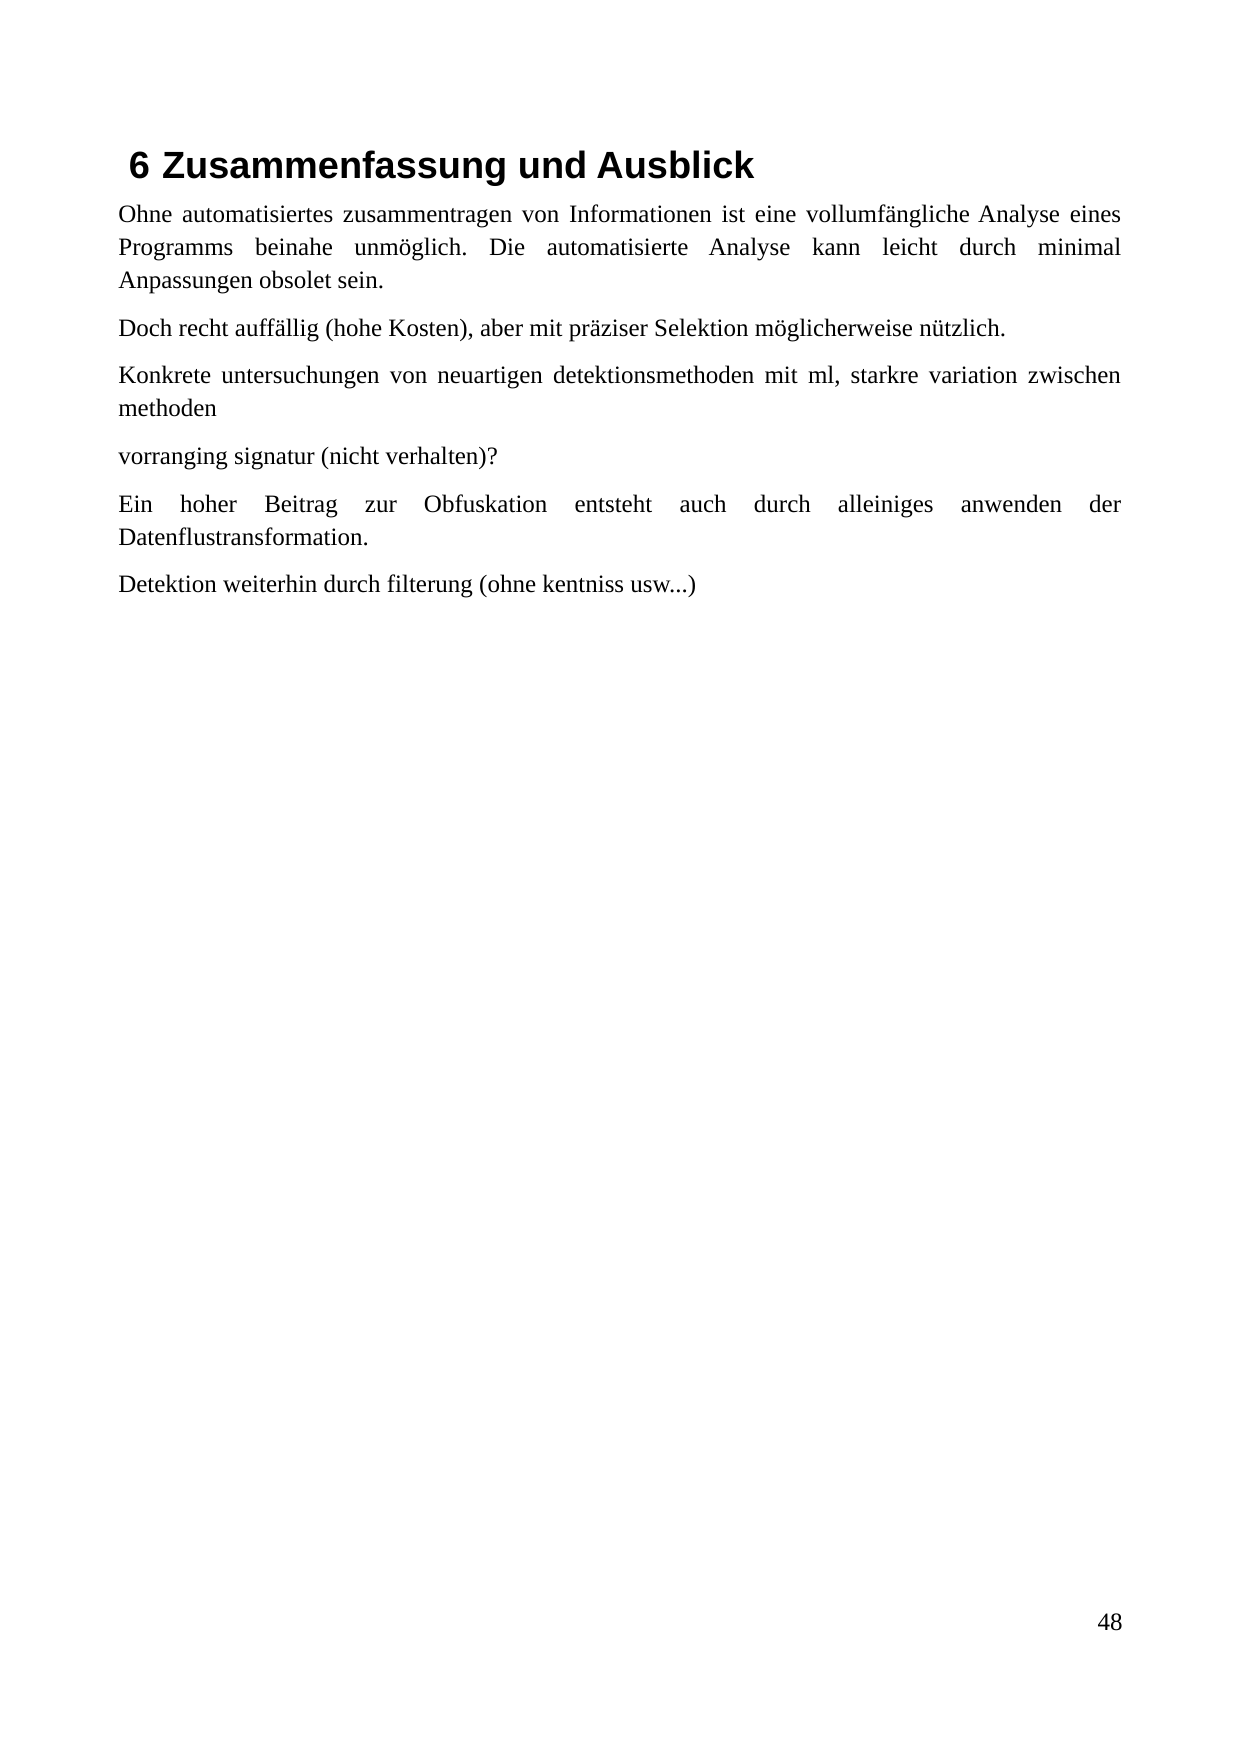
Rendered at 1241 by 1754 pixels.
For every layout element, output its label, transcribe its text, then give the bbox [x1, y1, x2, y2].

text Ein hoher Beitrag zur Obfuskation entsteht auch durch alleiniges anwenden der Datenflustransformation. [118, 489, 1122, 551]
subtitle Zusammenfassung und Ausblick [118, 143, 1122, 187]
text Doch recht auffällig (hohe Kosten), aber mit präziser Selektion möglicherweise nützlich. [118, 313, 1122, 342]
text vorranging signatur (nicht verhalten)? [118, 441, 1122, 470]
text Detektion weiterhin durch filterung (ohne kentniss usw...) [118, 569, 1122, 598]
text Ohne automatisiertes zusammentragen von Informationen ist eine vollumfängliche Analyse eines Programms beinahe unmöglich. Die automatisierte Analyse kann leicht durch minimal Anpassungen obsolet sein. [118, 199, 1122, 294]
text Konkrete untersuchungen von neuartigen detektionsmethoden mit ml, starkre variation zwischen methoden [118, 361, 1122, 422]
